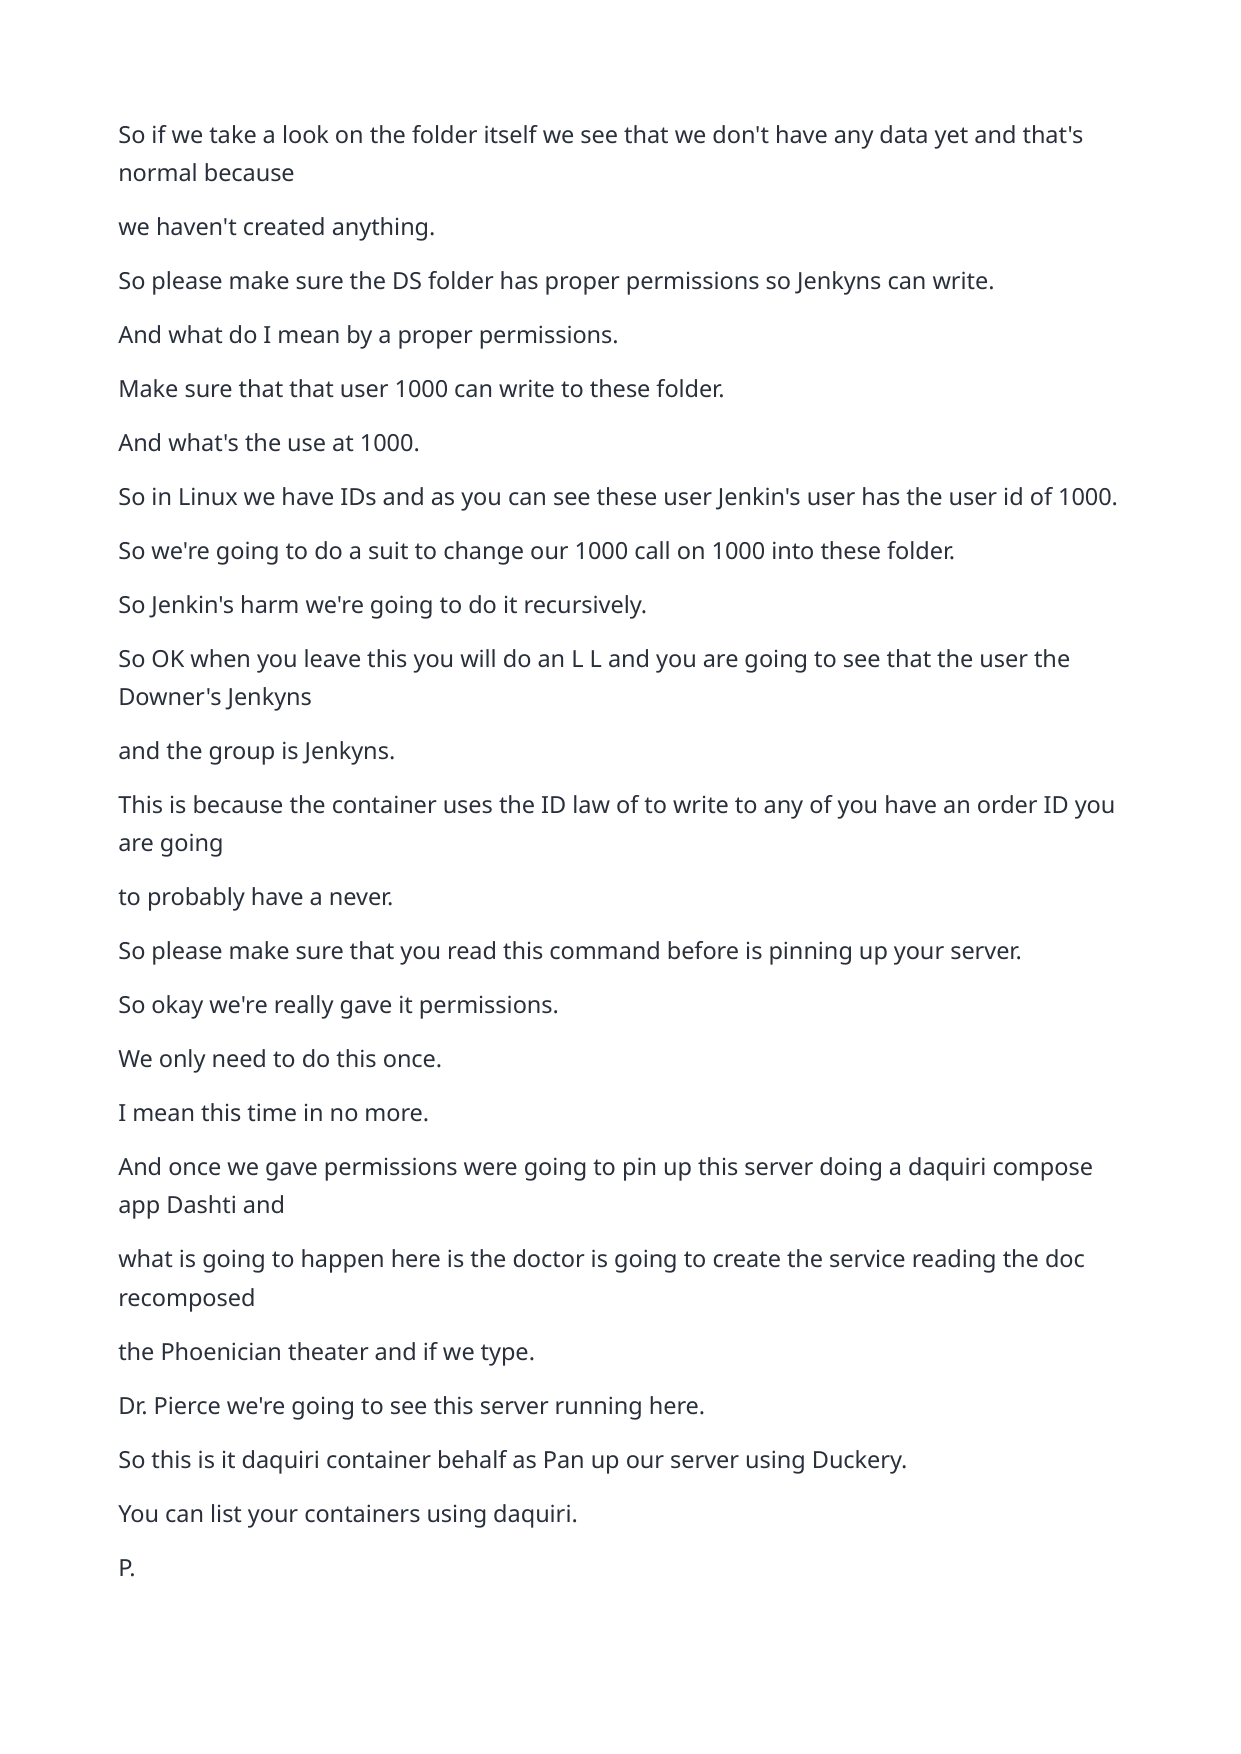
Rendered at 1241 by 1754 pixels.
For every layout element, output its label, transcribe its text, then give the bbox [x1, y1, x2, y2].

text what is going to happen here is the doctor is going to create the service reading the doc recomposed [118, 1243, 1122, 1313]
text We only need to do this once. [118, 1042, 1122, 1074]
text So okay we're really gave it permissions. [118, 988, 1122, 1021]
text and the group is Jenkyns. [118, 734, 1122, 766]
text So if we take a look on the folder itself we see that we don't have any data yet and that's normal because [118, 118, 1122, 188]
text I mean this time in no more. [118, 1096, 1122, 1128]
text So OK when you leave this you will do an L L and you are going to see that the user the Downer's Jenkyns [118, 642, 1122, 712]
text So in Linux we have IDs and as you can see these user Jenkin's user has the user id of 1000. [118, 480, 1122, 512]
text Make sure that that user 1000 can write to these folder. [118, 372, 1122, 404]
text So Jenkin's harm we're going to do it recursively. [118, 588, 1122, 620]
text You can list your containers using daquiri. [118, 1497, 1122, 1529]
text P. [118, 1551, 1122, 1583]
text This is because the container uses the ID law of to write to any of you have an order ID you are going [118, 788, 1122, 859]
text So please make sure that you read this command before is pinning up your server. [118, 934, 1122, 967]
text So this is it daquiri container behalf as Pan up our server using Duckery. [118, 1443, 1122, 1475]
text And what do I mean by a proper permissions. [118, 318, 1122, 350]
text So we're going to do a suit to change our 1000 call on 1000 into these folder. [118, 534, 1122, 566]
text And once we gave permissions were going to pin up this server doing a daquiri compose app Dashti and [118, 1150, 1122, 1221]
text we haven't created anything. [118, 210, 1122, 242]
text to probably have a never. [118, 881, 1122, 913]
text the Phoenician theater and if we type. [118, 1335, 1122, 1367]
text So please make sure the DS folder has proper permissions so Jenkyns can write. [118, 264, 1122, 296]
text And what's the use at 1000. [118, 426, 1122, 458]
text Dr. Pierce we're going to see this server running here. [118, 1389, 1122, 1421]
